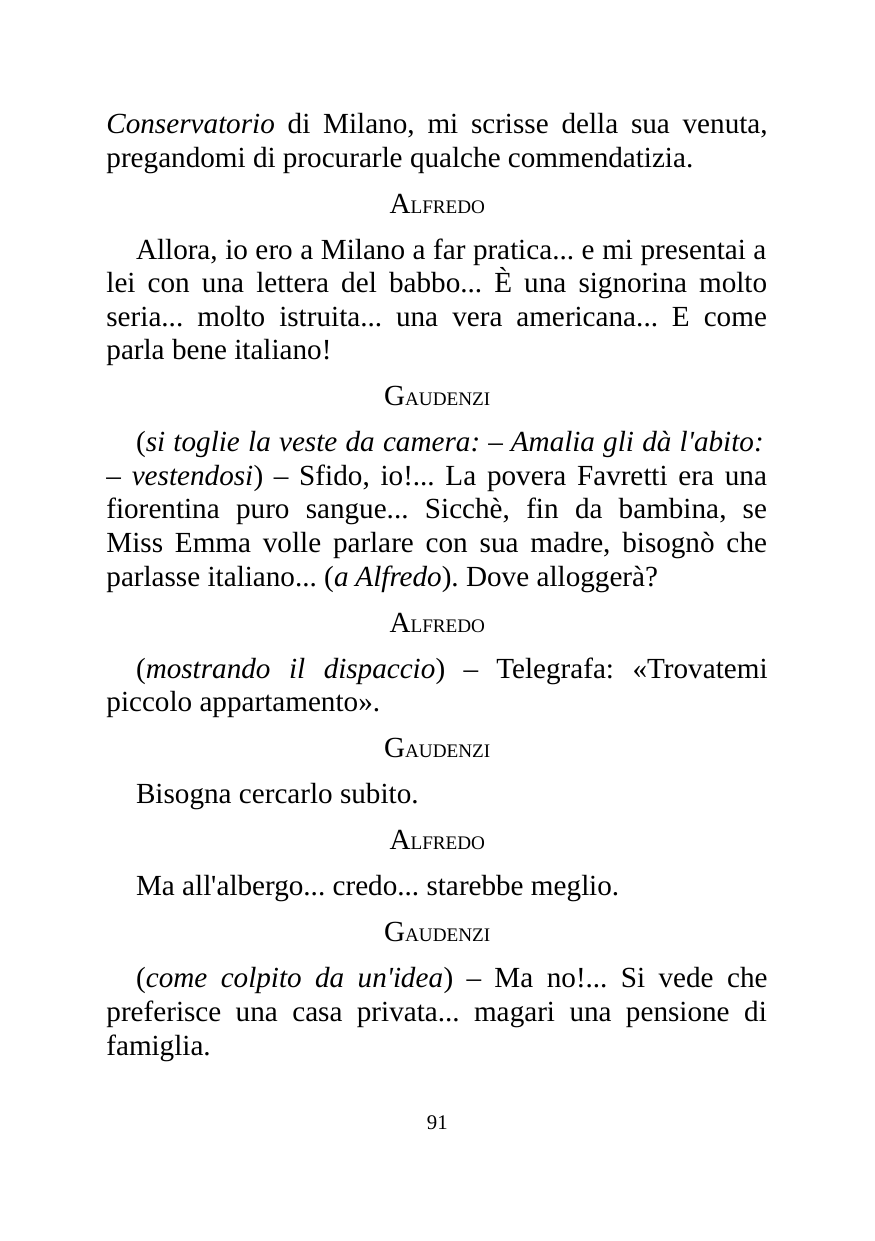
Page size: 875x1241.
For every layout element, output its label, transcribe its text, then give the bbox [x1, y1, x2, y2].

text Bisogna cercarlo subito. [106, 776, 768, 810]
text Allora, io ero a Milano a far pratica... e mi presentai a lei con una lettera del babbo... È una signorina molto seria... molto istruita... una vera americana... E come parla bene italiano! [106, 232, 768, 366]
text Gaudenzi [106, 914, 768, 948]
text Alfredo [106, 186, 768, 219]
text Ma all'albergo... credo... starebbe meglio. [106, 868, 768, 902]
text Gaudenzi [106, 730, 768, 764]
text Alfredo [106, 605, 768, 638]
text Conservatorio di Milano, mi scrisse della sua venuta, pregandomi di procurarle qualche commendatizia. [106, 106, 768, 173]
text (si toglie la veste da camera: – Amalia gli dà l'abito: – vestendosi) – Sfido, io!... La povera Favretti era una fiorentina puro sangue... Sicchè, fin da bambina, se Miss Emma volle parlare con sua madre, bisognò che parlasse italiano... (a Alfredo). Dove alloggerà? [106, 424, 768, 592]
text Alfredo [106, 822, 768, 856]
text (mostrando il dispaccio) – Telegrafa: «Trovatemi piccolo appartamento». [106, 651, 768, 718]
text (come colpito da un'idea) – Ma no!... Si vede che preferisce una casa privata... magari una pensione di famiglia. [106, 961, 768, 1061]
text Gaudenzi [106, 378, 768, 412]
